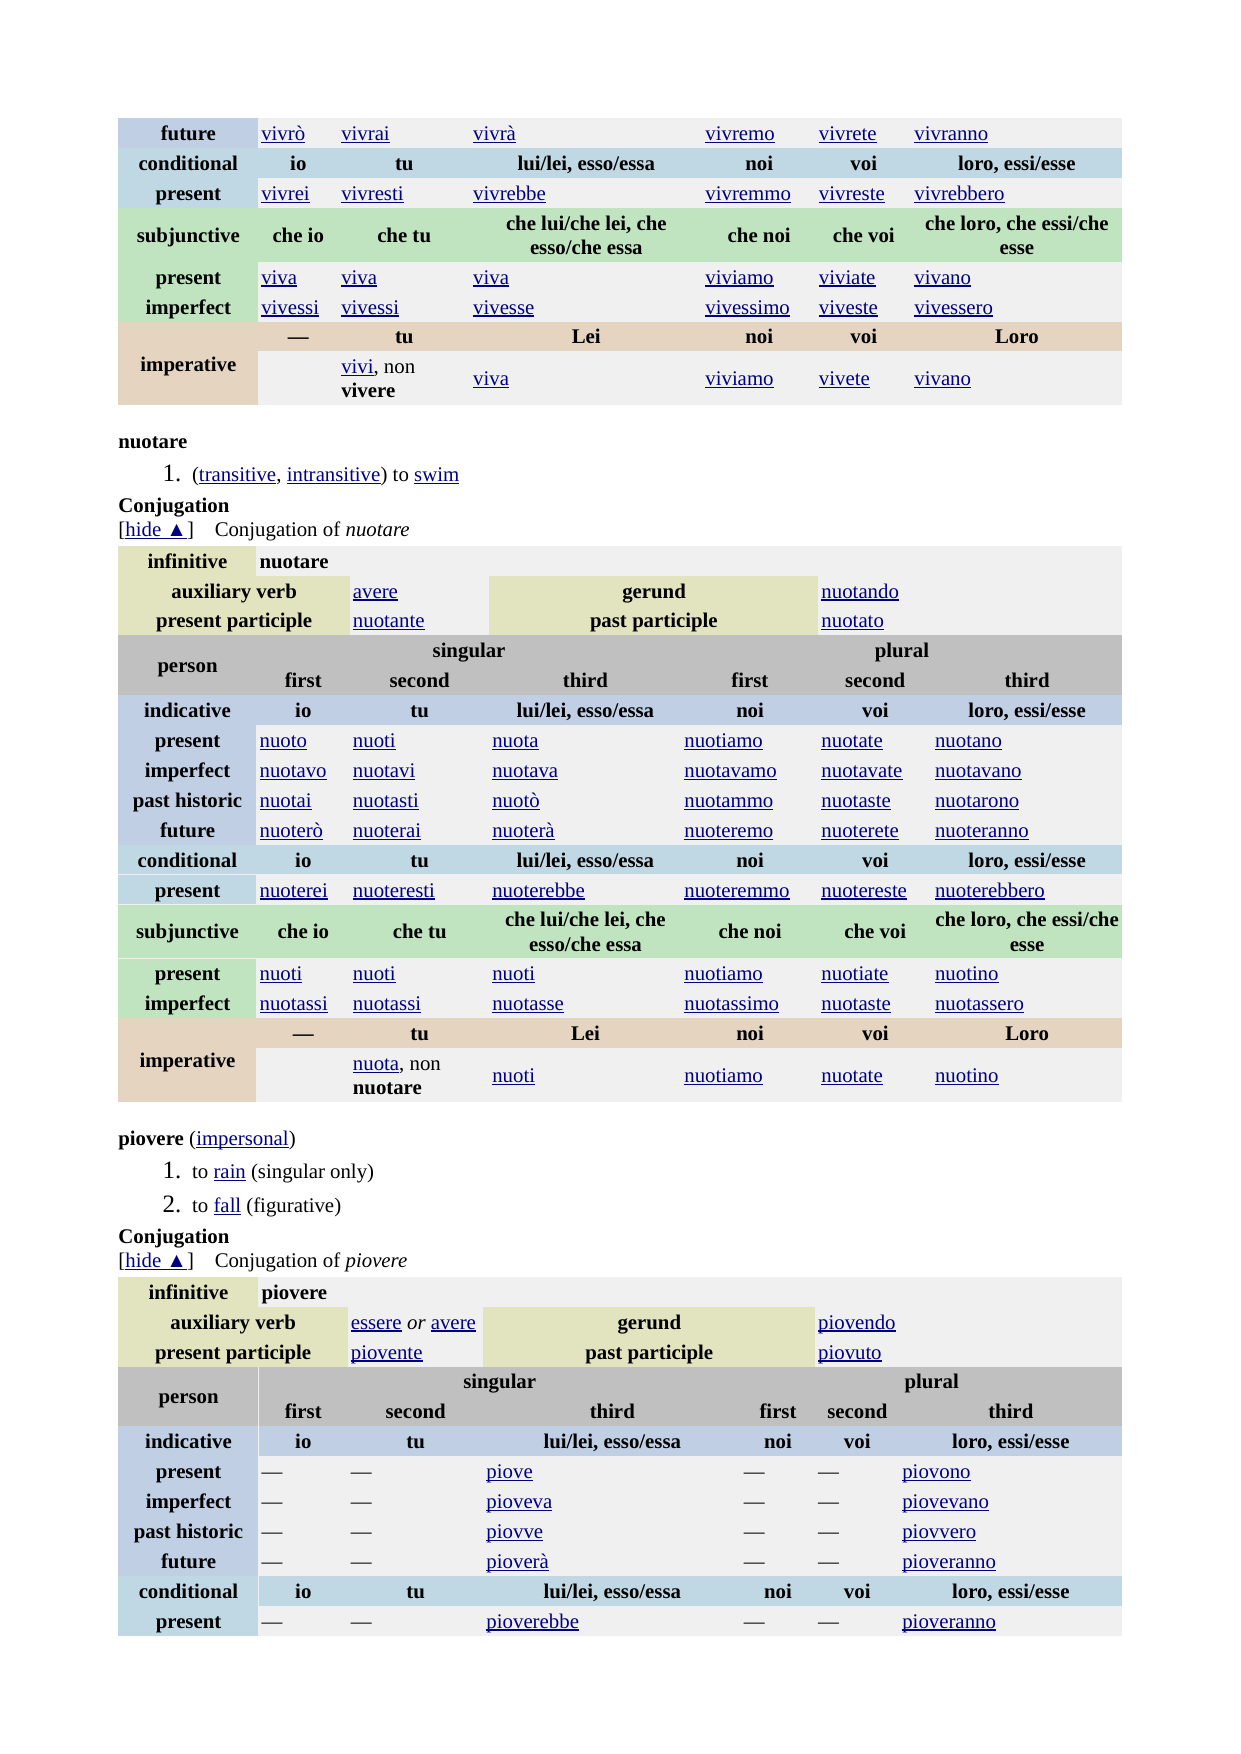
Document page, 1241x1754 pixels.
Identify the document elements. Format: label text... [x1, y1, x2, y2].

table_cell che voi [816, 208, 911, 262]
table_cell nuotereste [818, 875, 932, 904]
table_cell vivrebbe [470, 178, 702, 208]
table_cell nuoteresti [350, 875, 489, 904]
table_cell nuoti [256, 959, 350, 988]
table_cell che noi [702, 208, 816, 262]
table_cell nuoterei [256, 875, 350, 904]
table_cell io [259, 1426, 348, 1456]
table_cell — [815, 1486, 899, 1516]
table_cell gerund [483, 1307, 815, 1337]
table_cell vivessi [258, 292, 338, 322]
table_cell nuoterò [256, 815, 350, 845]
table_cell nuoterà [489, 815, 681, 845]
table_cell imperfect [118, 755, 256, 785]
table_cell noi [681, 695, 818, 725]
table_cell first [681, 665, 818, 695]
table_cell nuotavano [932, 755, 1122, 785]
table_cell present [118, 1456, 258, 1486]
table_cell nuotiamo [681, 725, 818, 755]
table_cell — [259, 1546, 348, 1576]
table_cell avere [350, 576, 489, 606]
table_cell gerund [489, 576, 818, 606]
table_cell conditional [118, 148, 258, 178]
table_cell present participle [118, 1337, 348, 1367]
table_cell — [815, 1456, 899, 1486]
table_cell nuota, non nuotare [350, 1048, 489, 1102]
table_cell nuotò [489, 785, 681, 815]
table_cell singular [259, 1367, 741, 1396]
table_cell viveste [816, 292, 911, 322]
table_cell [256, 1048, 350, 1102]
table_header piovere [259, 1277, 348, 1307]
table_cell vivrei [258, 178, 338, 208]
table_cell nuotino [932, 959, 1122, 988]
table_cell nuoti [489, 959, 681, 988]
table_cell lui/lei, esso/essa [489, 695, 681, 725]
table_cell nuotavamo [681, 755, 818, 785]
table_cell piovendo [815, 1307, 1122, 1337]
table_cell che noi [681, 905, 818, 958]
list (transitive, intransitive) to swim [162, 458, 1122, 487]
table_cell vivremmo [702, 178, 816, 208]
table_cell tu [348, 1576, 483, 1606]
table_cell tu [350, 695, 489, 725]
table_cell noi [702, 148, 816, 178]
table_cell viviamo [702, 262, 816, 292]
table_cell — [741, 1546, 815, 1576]
table_cell vivrai [338, 118, 470, 148]
table_cell noi [681, 1018, 818, 1048]
table_cell che lui/che lei, che esso/che essa [470, 208, 702, 262]
table_cell second [348, 1396, 483, 1426]
table_cell viva [258, 262, 338, 292]
table_cell nuoti [489, 1048, 681, 1102]
table_cell vivi, non vivere [338, 351, 470, 405]
table_cell noi [741, 1426, 815, 1456]
table_cell loro, essi/esse [899, 1426, 1122, 1456]
table_cell loro, essi/esse [932, 695, 1122, 725]
table_cell vivrete [816, 118, 911, 148]
table_cell present [118, 959, 256, 988]
table_cell nuotava [489, 755, 681, 785]
table_cell auxiliary verb [118, 576, 350, 606]
table_cell second [350, 665, 489, 695]
table_cell person [118, 1367, 258, 1426]
table_cell che io [258, 208, 338, 262]
table_cell vivessi [338, 292, 470, 322]
table_cell nuoterete [818, 815, 932, 845]
table_cell nuotate [818, 1048, 932, 1102]
text nuotare [118, 429, 1122, 453]
table_cell nuotassimo [681, 988, 818, 1018]
table_header [348, 1277, 483, 1307]
table_cell nuotasti [350, 785, 489, 815]
table_cell lui/lei, esso/essa [483, 1426, 741, 1456]
table_header [818, 546, 1122, 576]
table_cell present [118, 178, 258, 208]
table_cell second [818, 665, 932, 695]
table_cell nuotassi [350, 988, 489, 1018]
table_cell auxiliary verb [118, 1307, 348, 1337]
table_cell Lei [470, 322, 702, 351]
table_cell viviate [816, 262, 911, 292]
table_cell pioverebbe [483, 1606, 741, 1636]
table_cell second [815, 1396, 899, 1426]
table_cell voi [815, 1576, 899, 1606]
table_cell nuoteremo [681, 815, 818, 845]
table_cell essere or avere [348, 1307, 483, 1337]
table_cell — [259, 1486, 348, 1516]
table_cell tu [338, 148, 470, 178]
table_header [350, 546, 489, 576]
table_cell — [348, 1486, 483, 1516]
table_cell vivremo [702, 118, 816, 148]
table_cell voi [818, 1018, 932, 1048]
table_cell third [899, 1396, 1122, 1426]
table_cell subjunctive [118, 208, 258, 262]
table_cell vivresti [338, 178, 470, 208]
table_cell che tu [350, 905, 489, 958]
table_cell [258, 351, 338, 405]
table_cell vivete [816, 351, 911, 405]
table_cell vivreste [816, 178, 911, 208]
table_cell nuotato [818, 606, 1122, 635]
text [hide ▲] Conjugation of nuotare [118, 517, 1122, 541]
table_cell tu [350, 845, 489, 874]
table_cell nuoti [350, 959, 489, 988]
table_cell viva [470, 351, 702, 405]
table_cell — [348, 1456, 483, 1486]
table_cell loro, essi/esse [899, 1576, 1122, 1606]
table_cell nuoti [350, 725, 489, 755]
table_cell nuoteranno [932, 815, 1122, 845]
table_cell — [259, 1516, 348, 1546]
table_cell imperfect [118, 1486, 258, 1516]
table_cell present [118, 725, 256, 755]
table_cell nuoterai [350, 815, 489, 845]
table_cell pioveranno [899, 1606, 1122, 1636]
table_cell — [741, 1486, 815, 1516]
table_cell nuoto [256, 725, 350, 755]
table_cell third [489, 665, 681, 695]
table_cell lui/lei, esso/essa [483, 1576, 741, 1606]
table_cell piovuto [815, 1337, 1122, 1367]
table_header [489, 546, 818, 576]
table_cell nuotino [932, 1048, 1122, 1102]
table_cell — [741, 1606, 815, 1636]
table_cell future [118, 815, 256, 845]
table_cell plural [741, 1367, 1122, 1396]
table_cell nuotante [350, 606, 489, 635]
table_cell nuotate [818, 725, 932, 755]
table_cell nuotavi [350, 755, 489, 785]
table_cell — [258, 322, 338, 351]
text piovere ‎(impersonal) [118, 1126, 1122, 1150]
table_cell — [815, 1606, 899, 1636]
table_cell vivrebbero [911, 178, 1122, 208]
table_cell indicative [118, 695, 256, 725]
table_cell conditional [118, 845, 256, 874]
table_cell nuotano [932, 725, 1122, 755]
table_header infinitive [118, 546, 256, 576]
table_header nuotare [256, 546, 350, 576]
subtitle Conjugation [118, 1224, 1122, 1248]
table_cell present participle [118, 606, 350, 635]
table_cell che voi [818, 905, 932, 958]
table_cell first [259, 1396, 348, 1426]
table_cell nuotiamo [681, 959, 818, 988]
table_cell nuotavo [256, 755, 350, 785]
table_cell nuotavate [818, 755, 932, 785]
table_cell singular [256, 635, 681, 665]
table_cell — [256, 1018, 350, 1048]
table_cell vivano [911, 351, 1122, 405]
table_cell vivesse [470, 292, 702, 322]
table_cell future [118, 1546, 258, 1576]
table_cell pioverà [483, 1546, 741, 1576]
table_cell io [259, 1576, 348, 1606]
table_cell — [259, 1606, 348, 1636]
table_header infinitive [118, 1277, 258, 1307]
table_cell past participle [489, 606, 818, 635]
table_cell nuotai [256, 785, 350, 815]
table_cell io [256, 695, 350, 725]
table_cell nuotassero [932, 988, 1122, 1018]
table_cell nuoterebbero [932, 875, 1122, 904]
table_cell io [256, 845, 350, 874]
table_cell piovve [483, 1516, 741, 1546]
table_cell voi [815, 1426, 899, 1456]
table_cell nuotassi [256, 988, 350, 1018]
table_cell viva [470, 262, 702, 292]
table_cell past historic [118, 785, 256, 815]
table_cell nuotaste [818, 785, 932, 815]
table_cell vivessimo [702, 292, 816, 322]
table_cell — [815, 1516, 899, 1546]
table_cell voi [818, 845, 932, 874]
table_cell loro, essi/esse [911, 148, 1122, 178]
table_cell nuotaste [818, 988, 932, 1018]
table_cell third [483, 1396, 741, 1426]
table_cell piovono [899, 1456, 1122, 1486]
table_cell third [932, 665, 1122, 695]
table_cell lui/lei, esso/essa [489, 845, 681, 874]
table_cell tu [338, 322, 470, 351]
text [hide ▲] Conjugation of piovere [118, 1248, 1122, 1272]
table_cell vivrò [258, 118, 338, 148]
table_cell conditional [118, 1576, 258, 1606]
table_cell first [741, 1396, 815, 1426]
table_cell vivranno [911, 118, 1122, 148]
table_cell imperative [118, 322, 258, 405]
list to fall (figurative) [162, 1189, 1122, 1218]
table_cell first [256, 665, 350, 695]
table_cell — [741, 1516, 815, 1546]
table_cell nuotiamo [681, 1048, 818, 1102]
table_cell vivessero [911, 292, 1122, 322]
table_cell subjunctive [118, 905, 256, 958]
table_cell present [118, 875, 256, 904]
table_cell nuoteremmo [681, 875, 818, 904]
table_cell — [259, 1456, 348, 1486]
table_cell noi [702, 322, 816, 351]
table_cell che loro, che essi/che esse [911, 208, 1122, 262]
table_cell noi [741, 1576, 815, 1606]
table_cell imperfect [118, 988, 256, 1018]
table_cell loro, essi/esse [932, 845, 1122, 874]
table_cell tu [350, 1018, 489, 1048]
table_cell nuotiate [818, 959, 932, 988]
table_cell piovente [348, 1337, 483, 1367]
table_cell — [348, 1606, 483, 1636]
table_cell nuotarono [932, 785, 1122, 815]
table_cell viva [338, 262, 470, 292]
table_cell voi [816, 322, 911, 351]
table_cell past participle [483, 1337, 815, 1367]
table_cell future [118, 118, 258, 148]
table_cell nuota [489, 725, 681, 755]
table_cell io [258, 148, 338, 178]
table_cell present [118, 262, 258, 292]
table_cell imperfect [118, 292, 258, 322]
table_cell — [348, 1546, 483, 1576]
table_cell voi [818, 695, 932, 725]
list to rain (singular only) [162, 1155, 1122, 1184]
table_cell imperative [118, 1018, 256, 1102]
table_cell viviamo [702, 351, 816, 405]
table_cell plural [681, 635, 1122, 665]
table_cell che io [256, 905, 350, 958]
table_cell pioveranno [899, 1546, 1122, 1576]
table_cell nuotasse [489, 988, 681, 1018]
table_cell Loro [911, 322, 1122, 351]
table_cell nuotammo [681, 785, 818, 815]
table_cell piovevano [899, 1486, 1122, 1516]
table_cell tu [348, 1426, 483, 1456]
table_cell Lei [489, 1018, 681, 1048]
table_cell — [815, 1546, 899, 1576]
table_cell che tu [338, 208, 470, 262]
table_cell lui/lei, esso/essa [470, 148, 702, 178]
table_cell vivano [911, 262, 1122, 292]
table_cell nuotando [818, 576, 1122, 606]
table_cell indicative [118, 1426, 258, 1456]
table_cell voi [816, 148, 911, 178]
table_header [483, 1277, 815, 1307]
table_cell Loro [932, 1018, 1122, 1048]
table_cell person [118, 635, 256, 695]
table_cell — [348, 1516, 483, 1546]
subtitle Conjugation [118, 493, 1122, 517]
table_cell che loro, che essi/che esse [932, 905, 1122, 958]
table_cell piovvero [899, 1516, 1122, 1546]
table_cell vivrà [470, 118, 702, 148]
table_cell past historic [118, 1516, 258, 1546]
table_cell present [118, 1606, 258, 1636]
table_header [815, 1277, 1122, 1307]
table_cell noi [681, 845, 818, 874]
table_cell nuoterebbe [489, 875, 681, 904]
table_cell — [741, 1456, 815, 1486]
table_cell pioveva [483, 1486, 741, 1516]
table_cell piove [483, 1456, 741, 1486]
table_cell che lui/che lei, che esso/che essa [489, 905, 681, 958]
